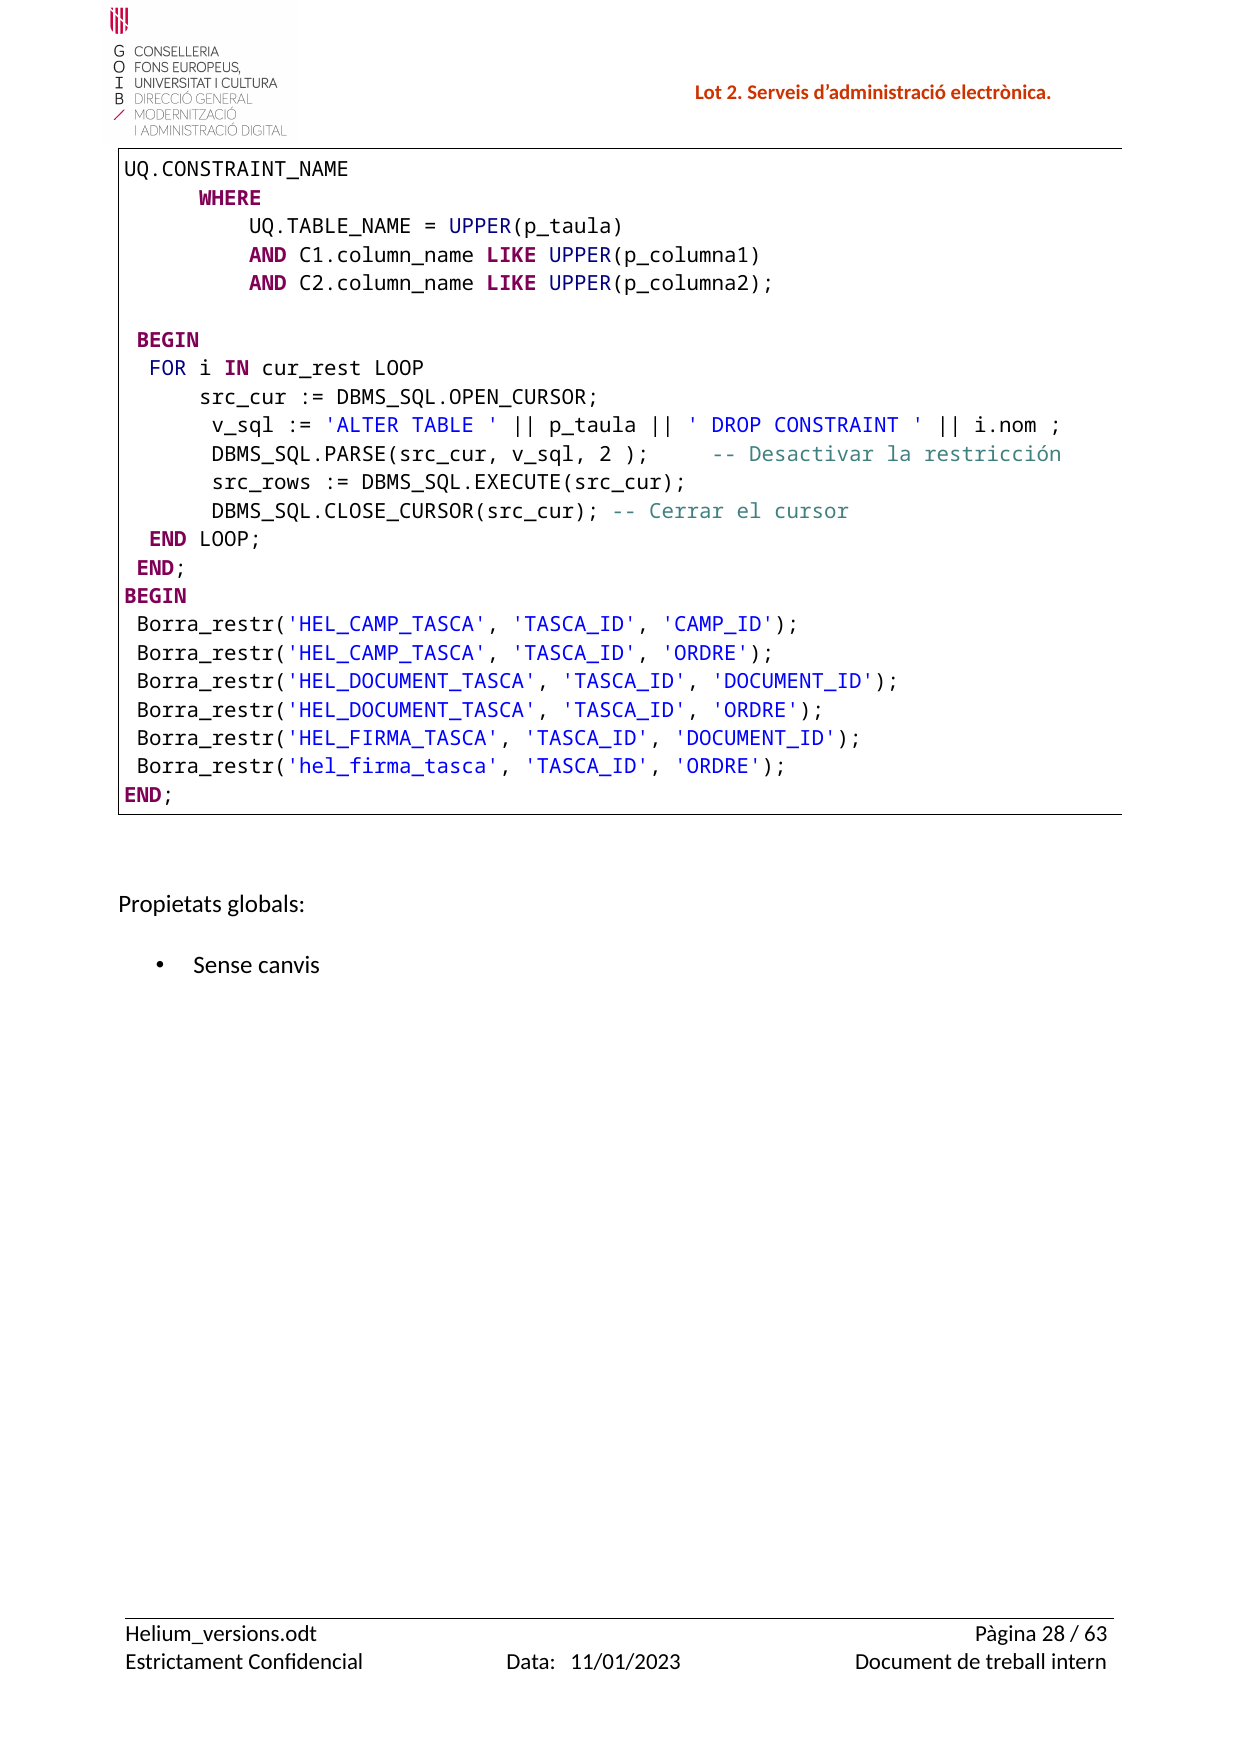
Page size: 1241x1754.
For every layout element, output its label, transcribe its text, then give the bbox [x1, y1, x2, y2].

picture [100, 0, 297, 144]
text Propietats globals: [118, 888, 1122, 919]
table_header UQ.CONSTRAINT_NAME WHERE UQ.TABLE_NAME = UPPER(p_taula) AND C1.column_name LIKE UPPER(p_columna1) AND C2.column_name LIKE UPPER(p_columna2); BEGIN FOR i IN cur_rest LOOP src_cur := DBMS_SQL.OPEN_CURSOR; v_sql := 'ALTER TABLE ' || p_taula || ' DROP CONSTRAINT ' || i.nom ; DBMS_SQL.PARSE(src_cur, v_sql, 2 ); -- Desactivar la restricción src_rows := DBMS_SQL.EXECUTE(src_cur); DBMS_SQL.CLOSE_CURSOR(src_cur); -- Cerrar el cursor END LOOP; END; BEGIN Borra_restr('HEL_CAMP_TASCA', 'TASCA_ID', 'CAMP_ID'); Borra_restr('HEL_CAMP_TASCA', 'TASCA_ID', 'ORDRE'); Borra_restr('HEL_DOCUMENT_TASCA', 'TASCA_ID', 'DOCUMENT_ID'); Borra_restr('HEL_DOCUMENT_TASCA', 'TASCA_ID', 'ORDRE'); Borra_restr('HEL_FIRMA_TASCA', 'TASCA_ID', 'DOCUMENT_ID'); Borra_restr('hel_firma_tasca', 'TASCA_ID', 'ORDRE'); END; [119, 149, 1122, 814]
list Sense canvis [156, 949, 1122, 980]
